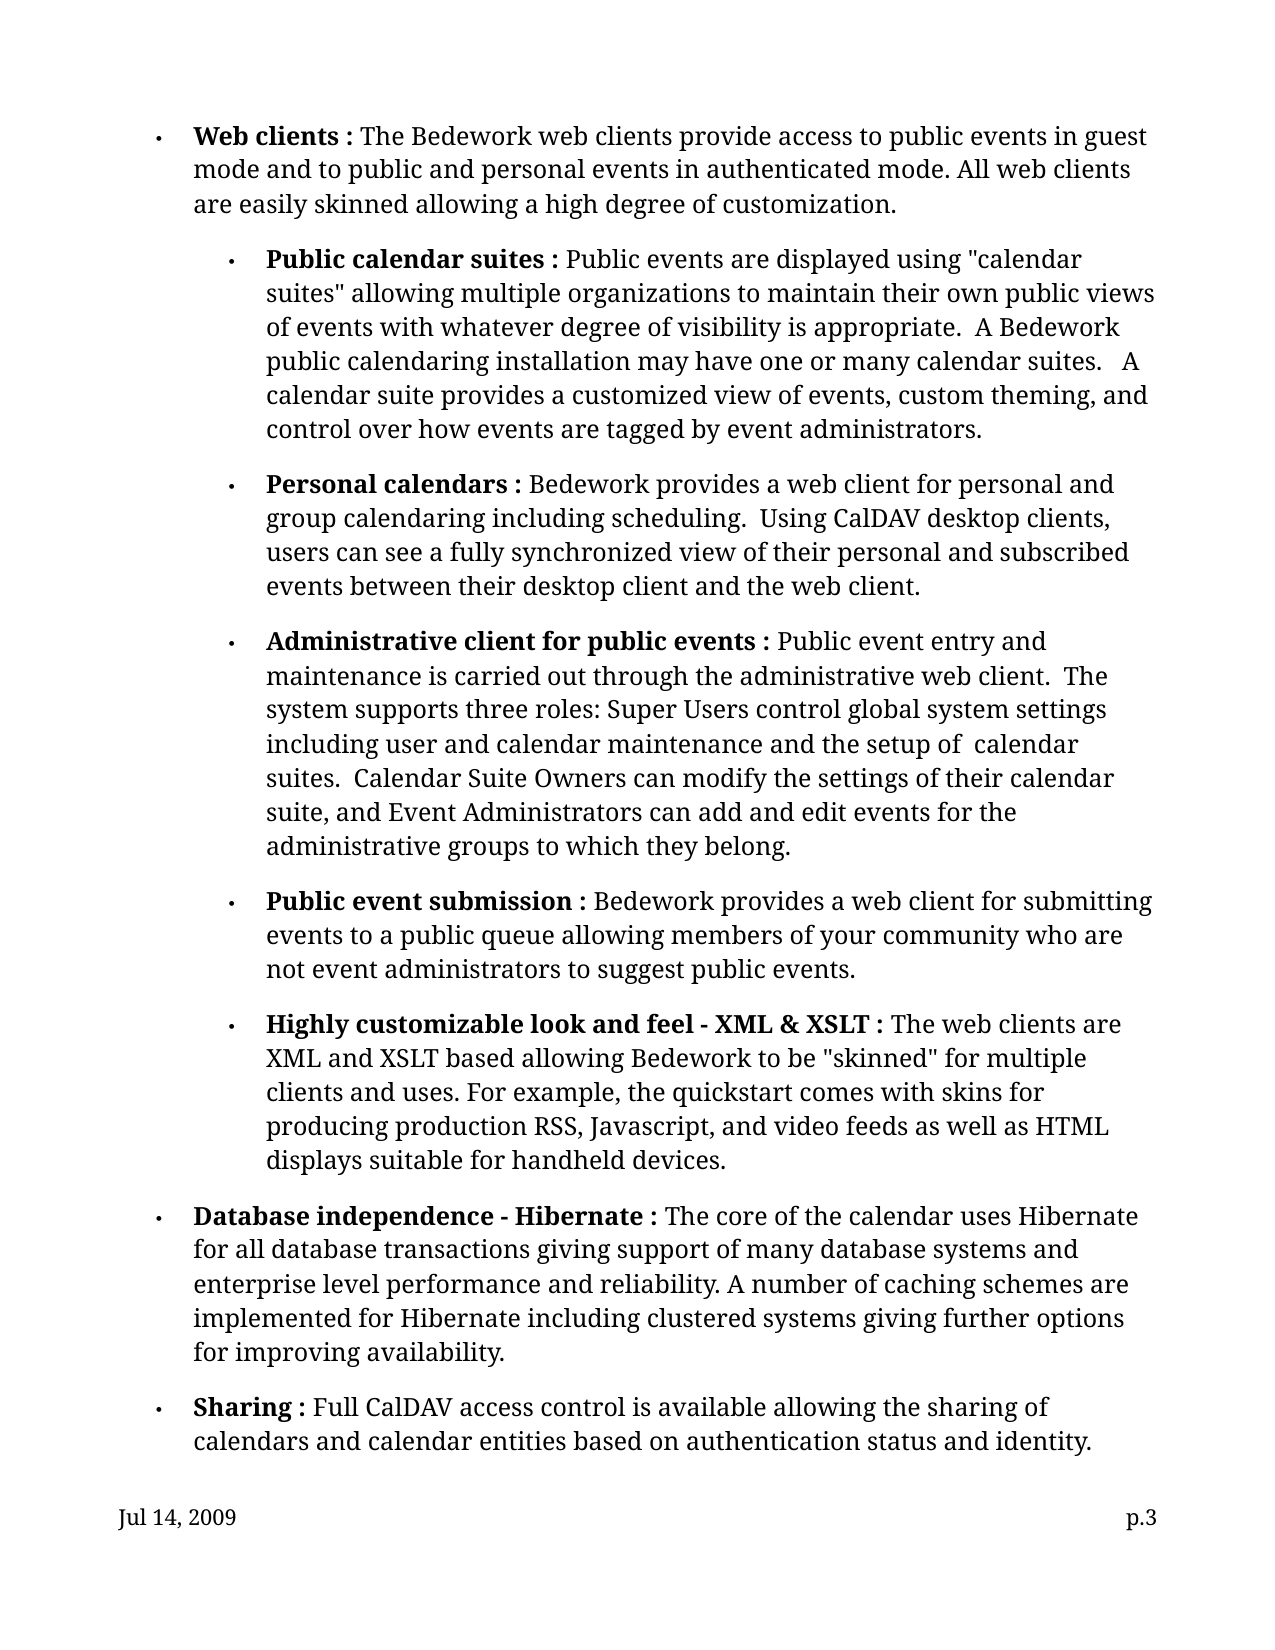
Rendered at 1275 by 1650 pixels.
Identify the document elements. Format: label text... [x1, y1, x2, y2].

list Database independence - Hibernate : The core of the calendar uses Hibernate for all database transactions giving support of many database systems and enterprise level performance and reliability. A number of caching schemes are implemented for Hibernate including clustered systems giving further options for improving availability. [156, 1198, 1157, 1368]
list Administrative client for public events : Public event entry and maintenance is carried out through the administrative web client. The system supports three roles: Super Users control global system settings including user and calendar maintenance and the setup of calendar suites. Calendar Suite Owners can modify the settings of their calendar suite, and Event Administrators can add and edit events for the administrative groups to which they belong. [228, 624, 1157, 862]
list Highly customizable look and feel - XML & XSLT : The web clients are XML and XSLT based allowing Bedework to be "skinned" for multiple clients and uses. For example, the quickstart comes with skins for producing production RSS, Javascript, and video feeds as well as HTML displays suitable for handheld devices. [228, 1007, 1157, 1177]
list Web clients : The Bedework web clients provide access to public events in guest mode and to public and personal events in authenticated mode. All web clients are easily skinned allowing a high degree of customization. [156, 118, 1157, 220]
list Public calendar suites : Public events are displayed using "calendar suites" allowing multiple organizations to maintain their own public views of events with whatever degree of visibility is appropriate. A Bedework public calendaring installation may have one or many calendar suites. A calendar suite provides a customized view of events, custom theming, and control over how events are tagged by event administrators. [228, 241, 1157, 446]
list Personal calendars : Bedework provides a web client for personal and group calendaring including scheduling. Using CalDAV desktop clients, users can see a fully synchronized view of their personal and subscribed events between their desktop client and the web client. [228, 467, 1157, 603]
list Public event submission : Bedework provides a web client for submitting events to a public queue allowing members of your community who are not event administrators to suggest public events. [228, 883, 1157, 986]
list Sharing : Full CalDAV access control is available allowing the sharing of calendars and calendar entities based on authentication status and identity. [156, 1389, 1157, 1458]
